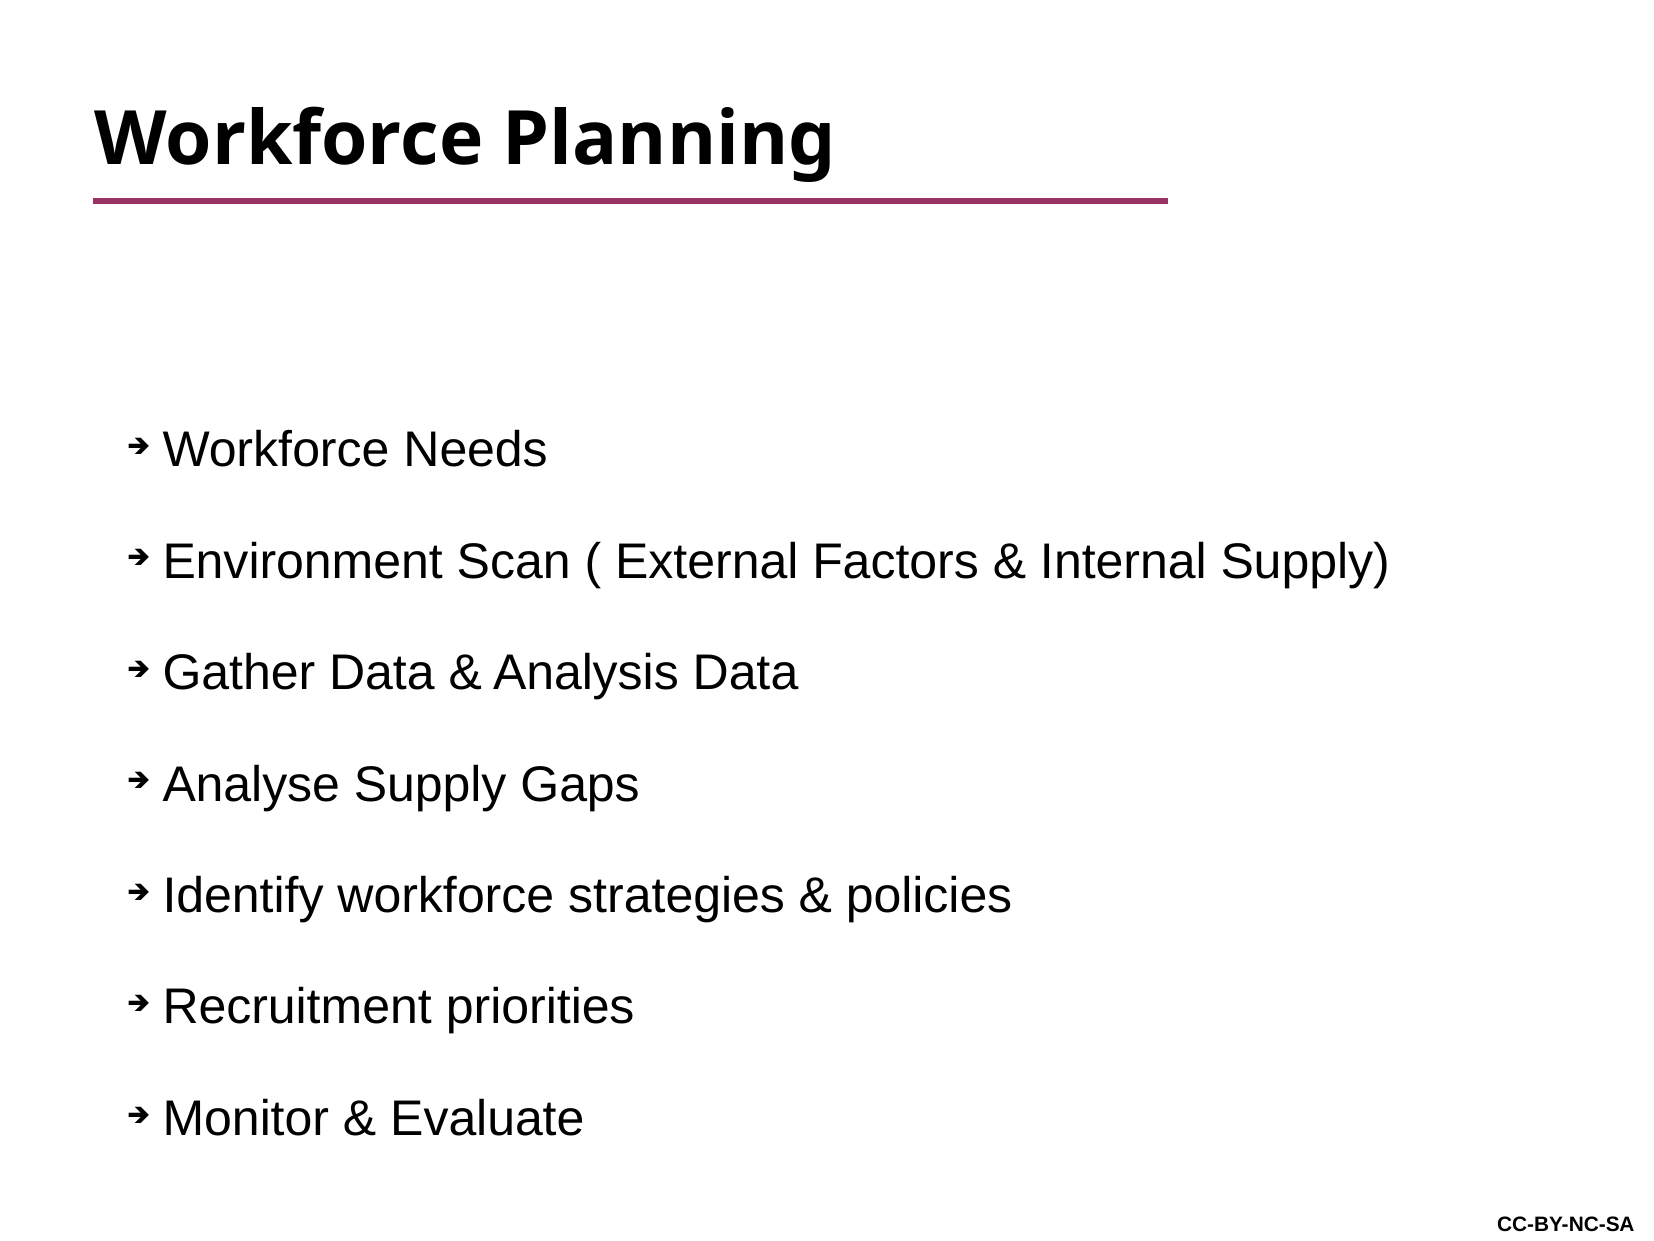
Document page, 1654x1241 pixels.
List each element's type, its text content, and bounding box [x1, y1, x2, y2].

text_box Workforce Needs Environment Scan ( External Factors & Internal Supply) Gather Data & Analysis Data Analyse Supply Gaps Identify workforce strategies & policies Recruitment priorities Monitor & Evaluate [112, 358, 1495, 1098]
text_box CC-BY-NC-SA [1482, 1204, 1654, 1241]
title Workforce Planning [94, 31, 1571, 239]
